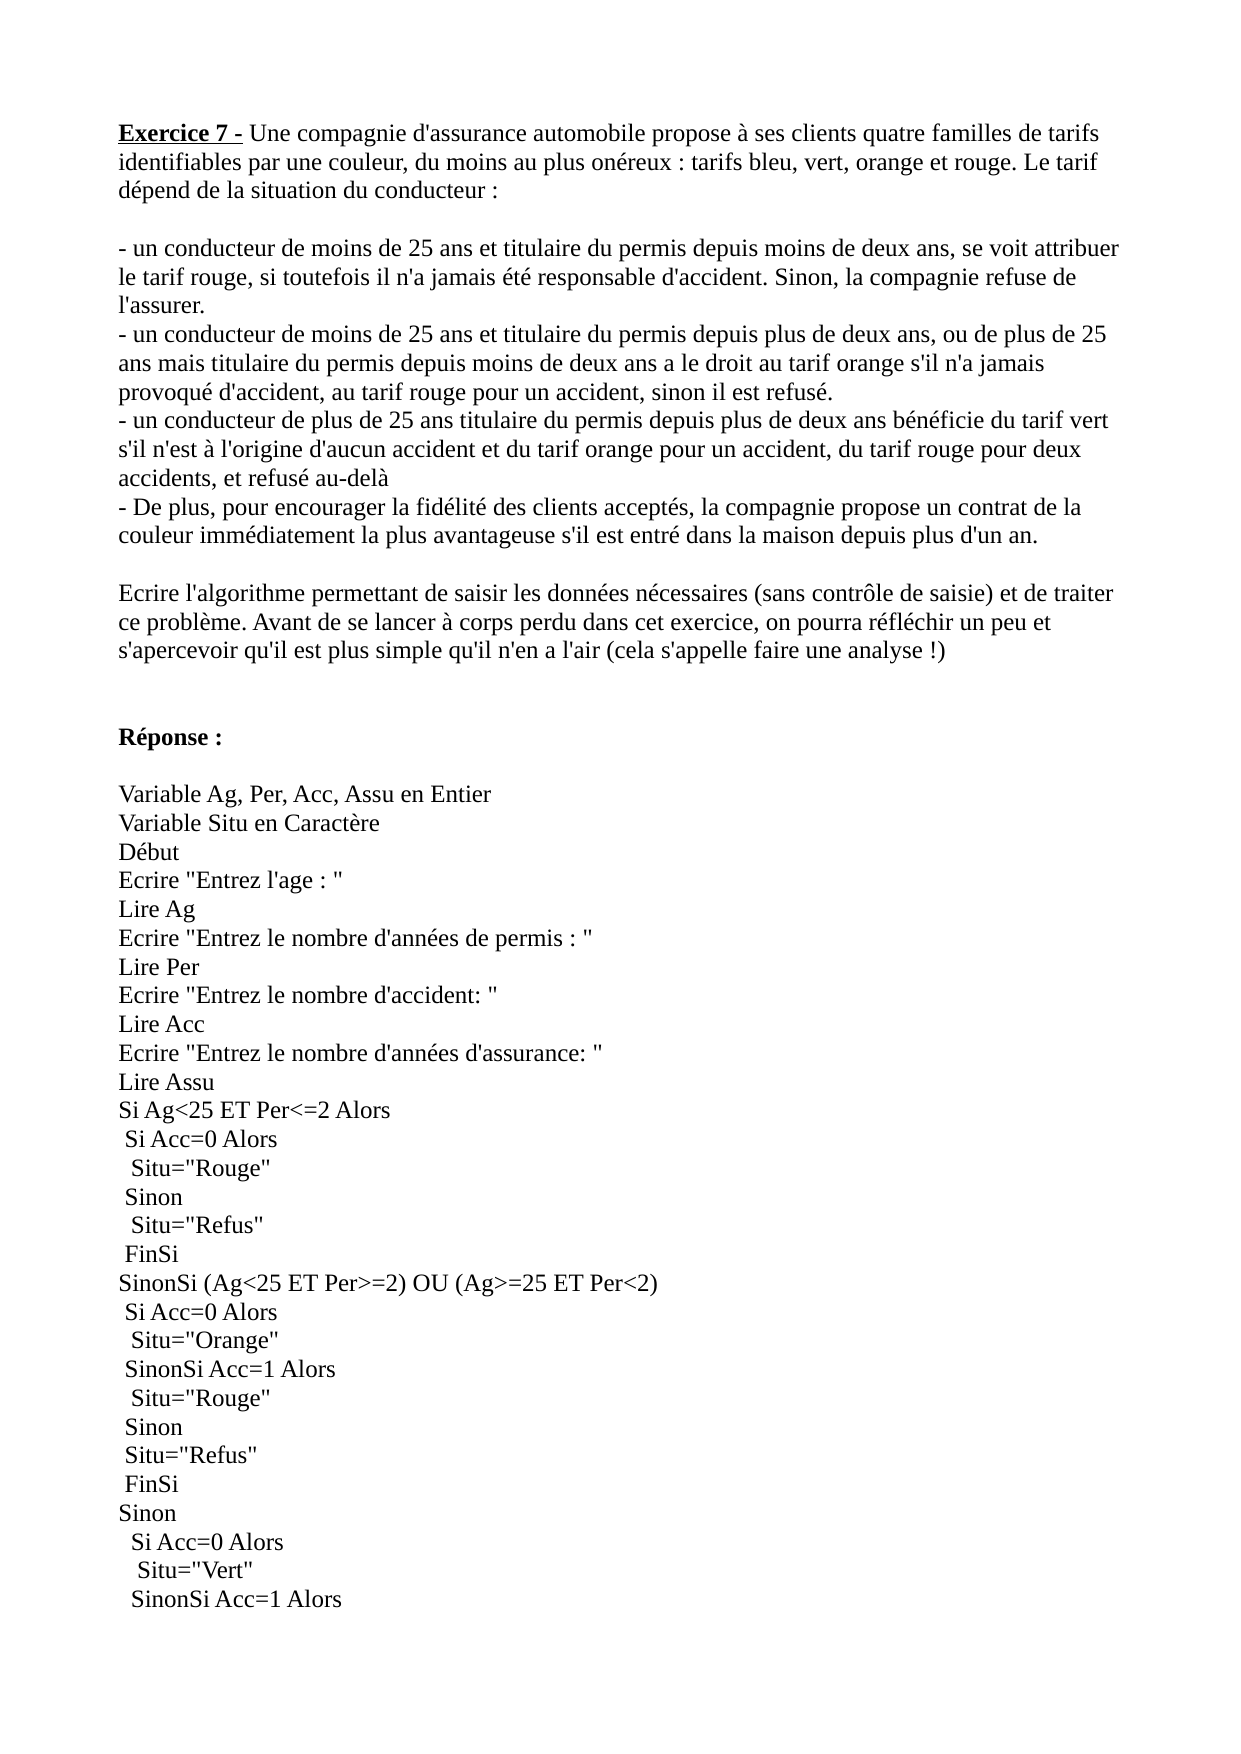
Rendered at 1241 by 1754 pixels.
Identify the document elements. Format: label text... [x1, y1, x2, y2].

text Si Acc=0 Alors [118, 1124, 1122, 1153]
text - un conducteur de moins de 25 ans et titulaire du permis depuis moins de deux ans, se voit attribuer le tarif rouge, si toutefois il n'a jamais été responsable d'accident. Sinon, la compagnie refuse de l'assurer.  [118, 233, 1122, 319]
text Sinon [118, 1498, 1122, 1527]
text Si Ag<25 ET Per<=2 Alors [118, 1096, 1122, 1124]
text - un conducteur de moins de 25 ans et titulaire du permis depuis plus de deux ans, ou de plus de 25 ans mais titulaire du permis depuis moins de deux ans a le droit au tarif orange s'il n'a jamais provoqué d'accident, au tarif rouge pour un accident, sinon il est refusé.  [118, 319, 1122, 406]
text SinonSi Acc=1 Alors [118, 1354, 1122, 1383]
text Variable Situ en Caractère [118, 808, 1122, 837]
text Ecrire "Entrez l'age : " Lire Ag [118, 866, 1122, 923]
text Sinon [118, 1182, 1122, 1211]
text SinonSi Acc=1 Alors [118, 1584, 1122, 1613]
text Situ="Refus" [118, 1211, 1122, 1239]
text Situ="Rouge" [118, 1153, 1122, 1182]
text FinSi [118, 1469, 1122, 1498]
text Réponse : [118, 722, 1122, 751]
text Début [118, 837, 1122, 866]
text Ecrire "Entrez le nombre d'années d'assurance: " Lire Assu [118, 1038, 1122, 1096]
text Si Acc=0 Alors [118, 1297, 1122, 1326]
text Ecrire l'algorithme permettant de saisir les données nécessaires (sans contrôle de saisie) et de traiter ce problème. Avant de se lancer à corps perdu dans cet exercice, on pourra réfléchir un peu et s'apercevoir qu'il est plus simple qu'il n'en a l'air (cela s'appelle faire une analyse !) [118, 578, 1122, 664]
text SinonSi (Ag<25 ET Per>=2) OU (Ag>=25 ET Per<2) [118, 1268, 1122, 1297]
text Sinon [118, 1412, 1122, 1441]
text Exercice 7 - Une compagnie d'assurance automobile propose à ses clients quatre familles de tarifs identifiables par une couleur, du moins au plus onéreux : tarifs bleu, vert, orange et rouge. Le tarif dépend de la situation du conducteur :  [118, 118, 1122, 204]
text Variable Ag, Per, Acc, Assu en Entier [118, 779, 1122, 808]
text Situ="Refus" [118, 1441, 1122, 1469]
text Ecrire "Entrez le nombre d'accident: " Lire Acc [118, 981, 1122, 1038]
text Situ="Vert" [118, 1556, 1122, 1584]
text FinSi [118, 1239, 1122, 1268]
text - un conducteur de plus de 25 ans titulaire du permis depuis plus de deux ans bénéficie du tarif vert s'il n'est à l'origine d'aucun accident et du tarif orange pour un accident, du tarif rouge pour deux accidents, et refusé au-delà  [118, 406, 1122, 492]
text Situ="Rouge" [118, 1383, 1122, 1412]
text - De plus, pour encourager la fidélité des clients acceptés, la compagnie propose un contrat de la couleur immédiatement la plus avantageuse s'il est entré dans la maison depuis plus d'un an. [118, 492, 1122, 549]
text Si Acc=0 Alors [118, 1527, 1122, 1556]
text Ecrire "Entrez le nombre d'années de permis : " Lire Per [118, 923, 1122, 981]
text Situ="Orange" [118, 1326, 1122, 1354]
